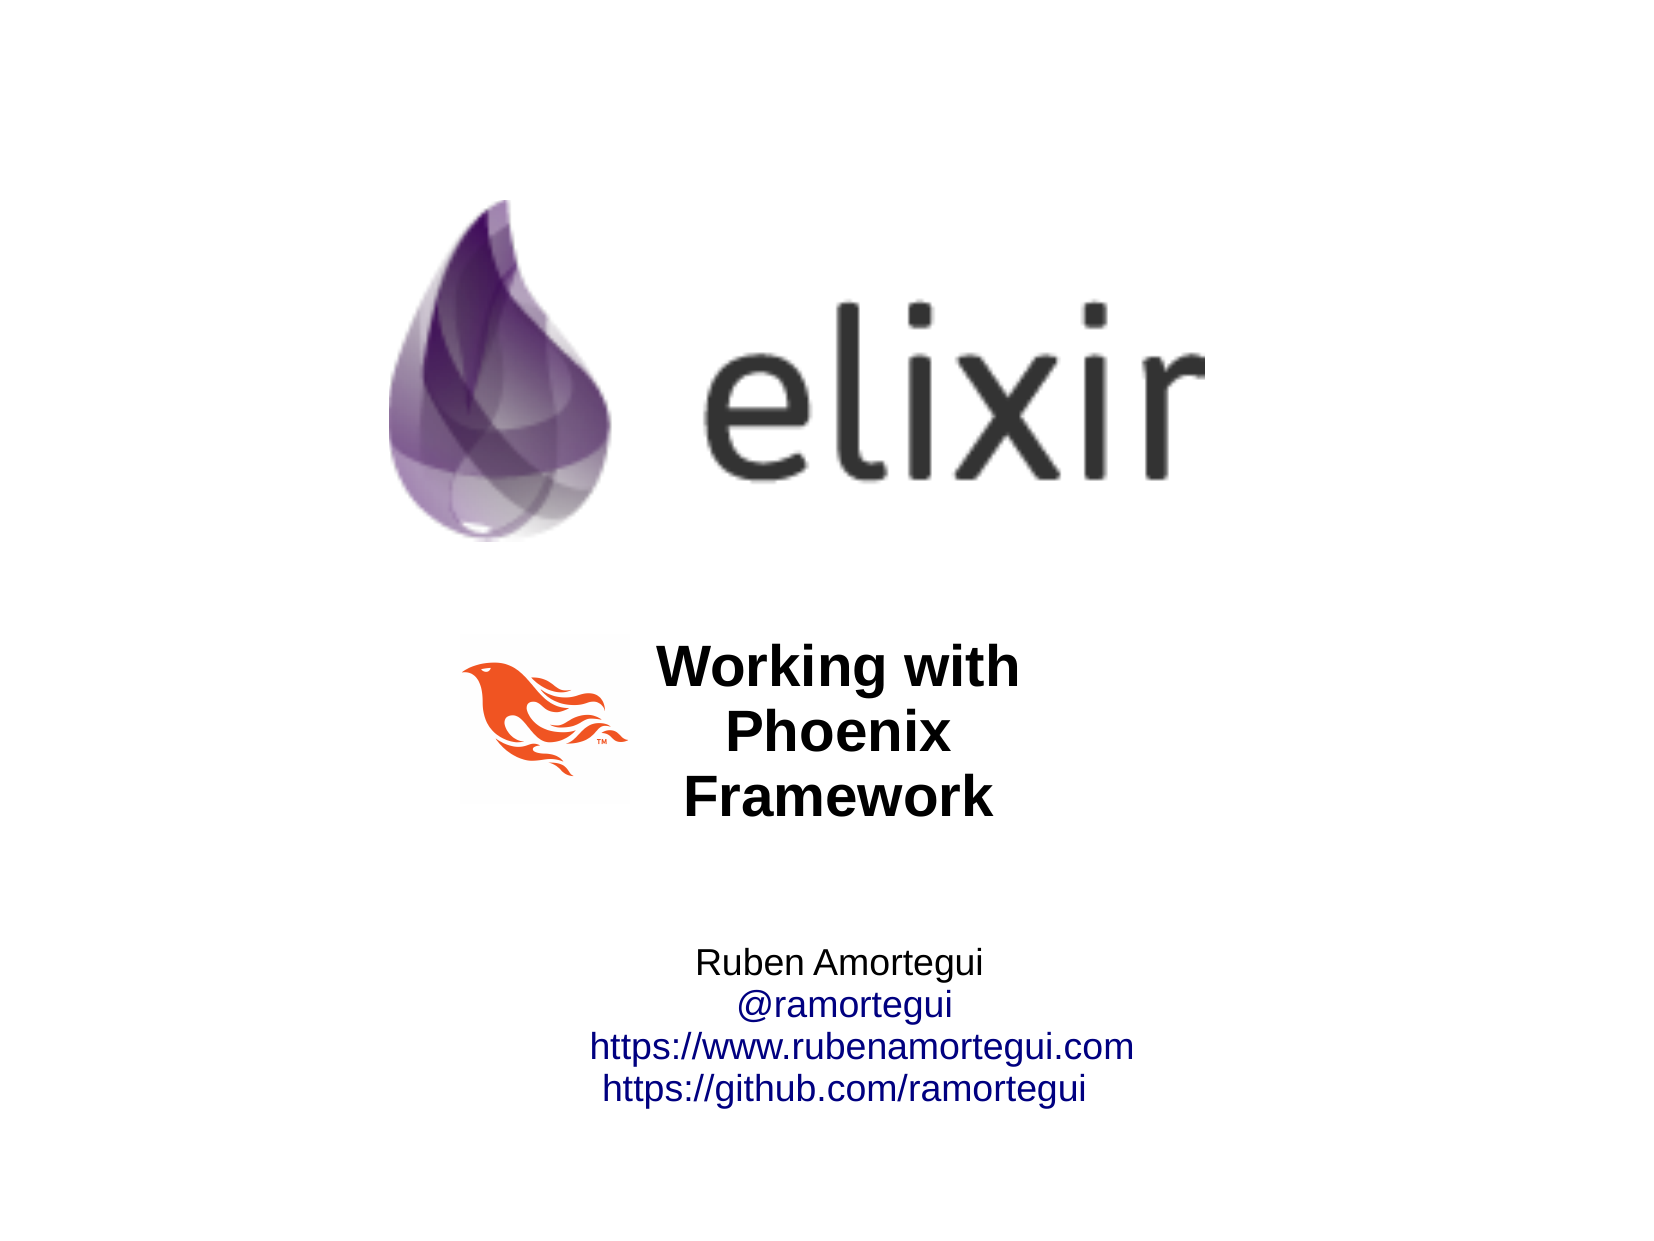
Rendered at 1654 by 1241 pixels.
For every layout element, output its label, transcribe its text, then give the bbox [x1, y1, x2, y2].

picture [389, 200, 1205, 542]
text_box Ruben Amortegui @ramortegui https://www.rubenamortegui.com https://github.com/ramortegui [200, 850, 1489, 1160]
picture [460, 634, 630, 804]
text_box Working with Phoenix Framework [590, 625, 1087, 836]
